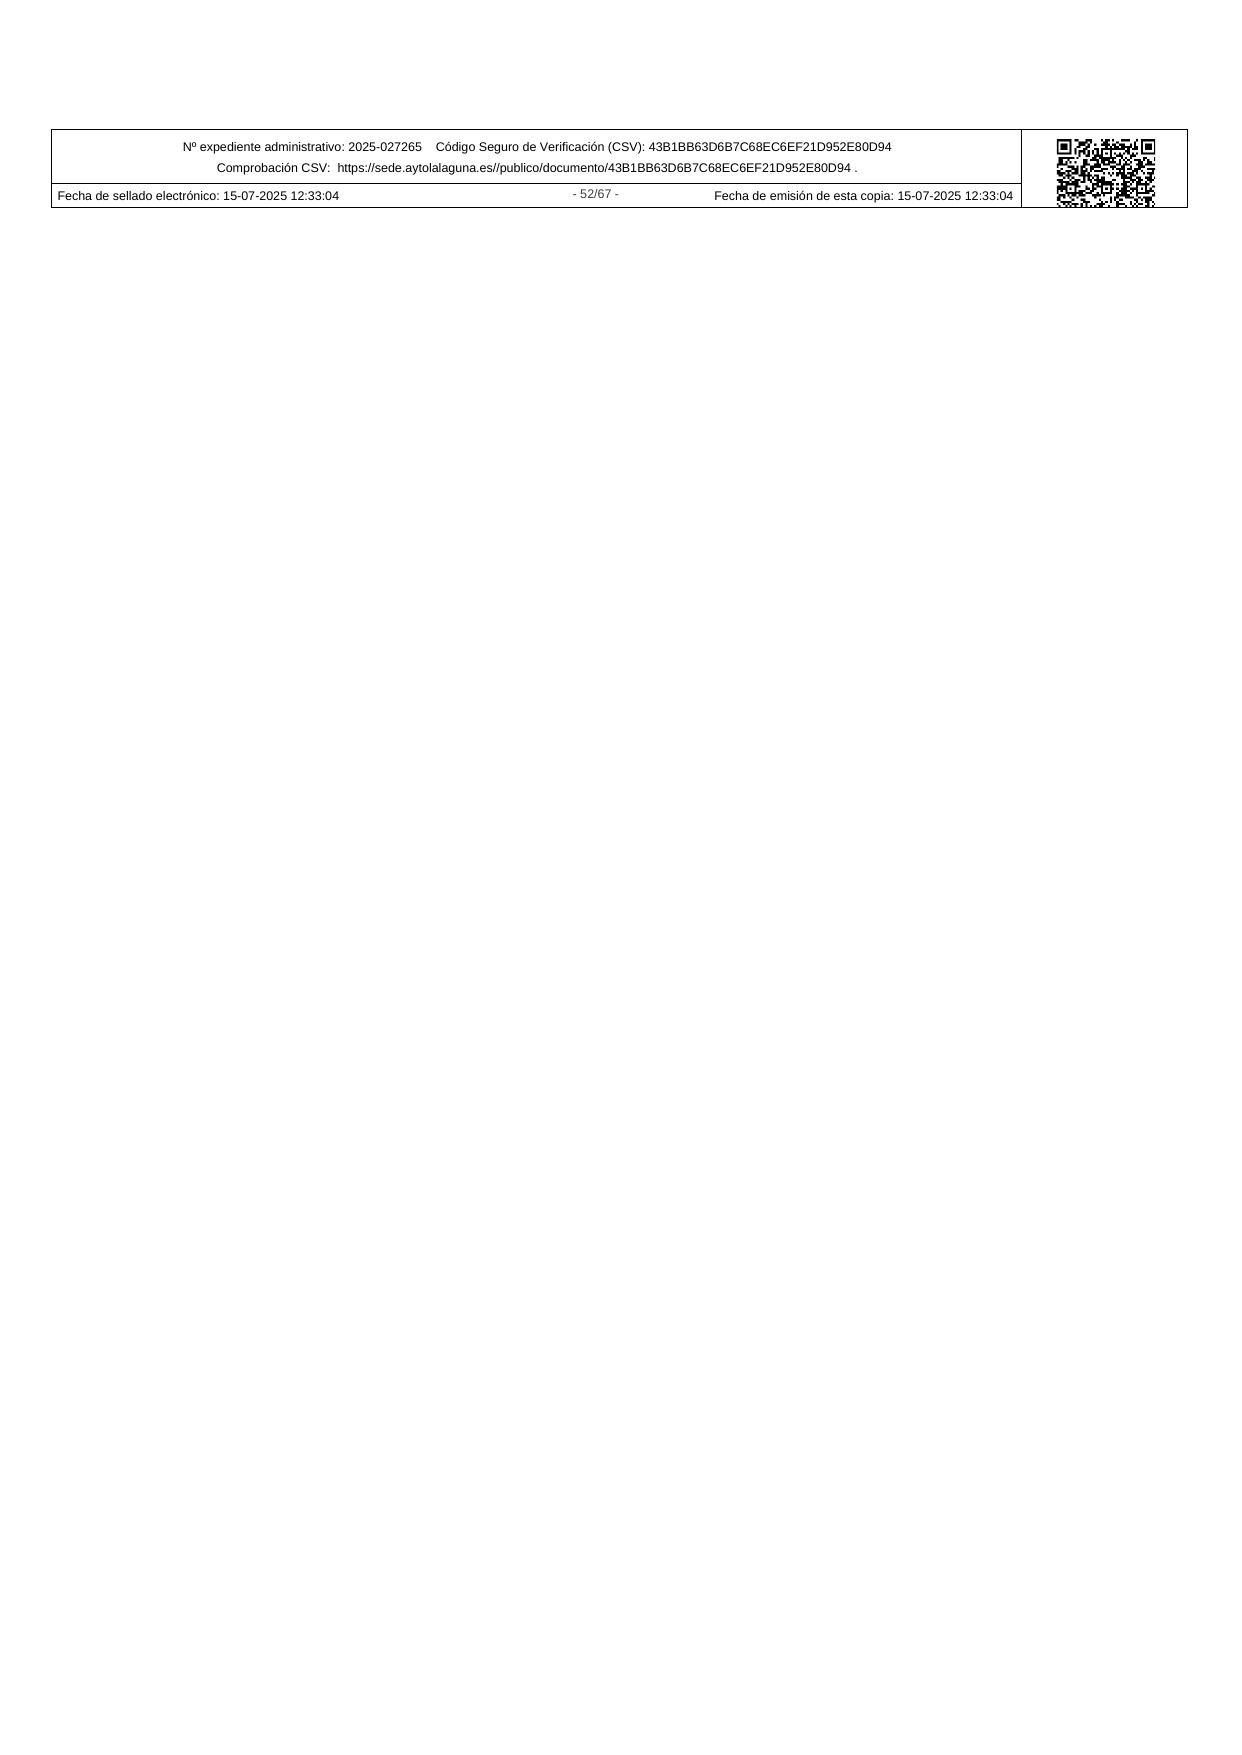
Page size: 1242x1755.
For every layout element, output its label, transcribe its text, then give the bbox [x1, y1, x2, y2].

table_cell Fecha de sellado electrónico: 15-07-2025 12:33:04 - 52/67 - Fecha de emisión de esta copia: 15-07-2025 12:33:04 [52, 184, 1021, 207]
table_header [1022, 130, 1187, 207]
table_cell Nº expediente administrativo: 2025-027265 Código Seguro de Verificación (CSV): 43B1BB63D6B7C68EC6EF21D952E80D94 Comprobación CSV: https://sede.aytolalaguna.es//publico/documento/43B1BB63D6B7C68EC6EF21D952E80D94 . [52, 130, 1021, 183]
